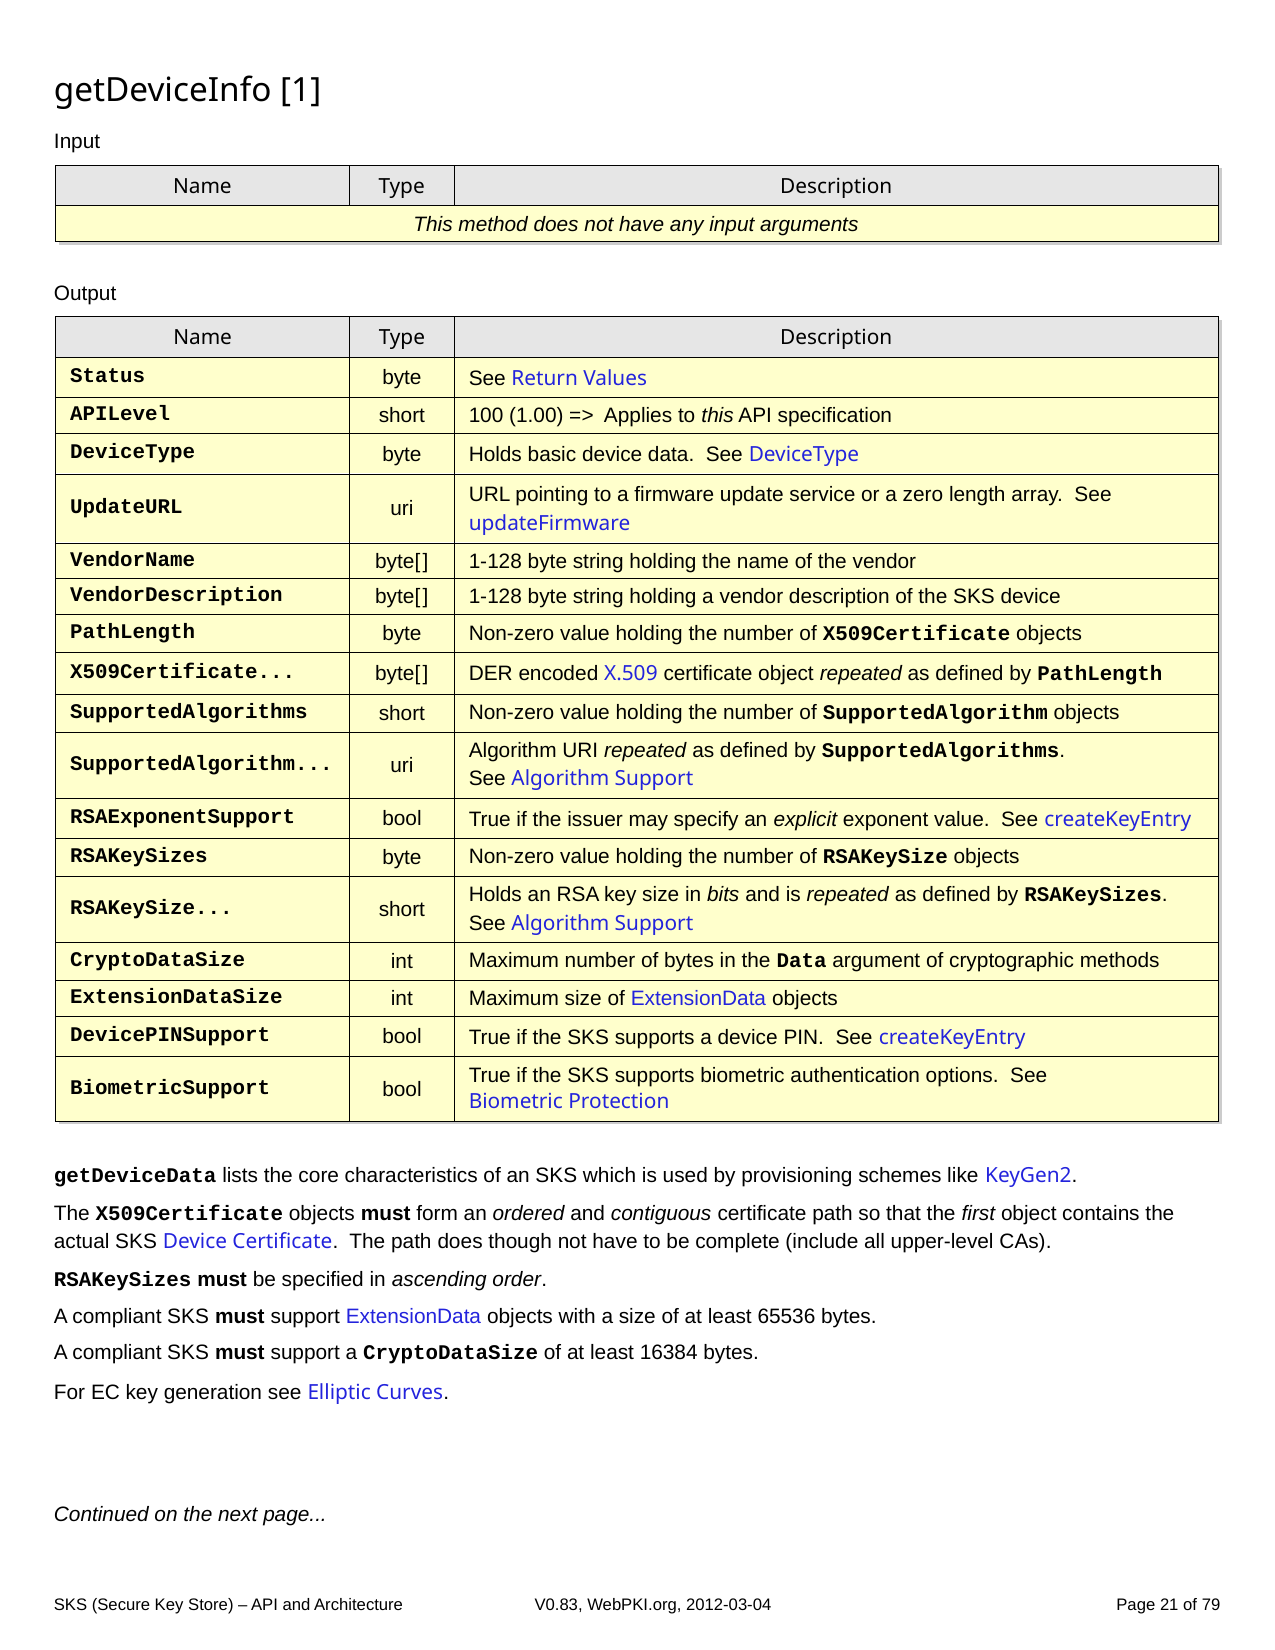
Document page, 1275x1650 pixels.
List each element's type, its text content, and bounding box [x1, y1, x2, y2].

table_cell APILevel [56, 398, 349, 433]
text A compliant SKS must support a CryptoDataSize of at least 16384 bytes. [54, 1340, 1221, 1366]
text Input [54, 129, 1221, 153]
text The X509Certificate objects must form an ordered and contiguous certificate path so that the first object contains the actual SKS Device Certificate. The path does though not have to be complete (include all upper-level CAs). [54, 1201, 1221, 1255]
table_header Name [56, 166, 349, 205]
table_cell 100 (1.00) => Applies to this API specification [455, 398, 1218, 433]
table_cell ExtensionDataSize [56, 981, 349, 1016]
table_cell CryptoDataSize [56, 943, 349, 980]
text getDeviceData lists the core characteristics of an SKS which is used by provisioning schemes like KeyGen2. [54, 1160, 1221, 1189]
table_cell PathLength [56, 615, 349, 652]
text A compliant SKS must support ExtensionData objects with a size of at least 65536 bytes. [54, 1304, 1221, 1328]
table_cell bool [350, 799, 454, 838]
table_cell RSAExponentSupport [56, 799, 349, 838]
table_cell DER encoded X.509 certificate object repeated as defined by PathLength [455, 653, 1218, 694]
text Output [54, 281, 1221, 304]
table_cell SupportedAlgorithms [56, 695, 349, 732]
table_cell Holds an RSA key size in bits and is repeated as defined by RSAKeySizes. See Algorithm Support [455, 877, 1218, 942]
table_cell Non-zero value holding the number of X509Certificate objects [455, 615, 1218, 652]
table_cell Maximum number of bytes in the Data argument of cryptographic methods [455, 943, 1218, 980]
table_cell Maximum size of ExtensionData objects [455, 981, 1218, 1016]
table_cell RSAKeySize... [56, 877, 349, 942]
table_cell byte [350, 434, 454, 473]
table_header Type [350, 317, 454, 357]
table_cell Algorithm URI repeated as defined by SupportedAlgorithms. See Algorithm Support [455, 733, 1218, 798]
table_cell uri [350, 733, 454, 798]
table_cell byte⁮[ ] [350, 653, 454, 694]
table_cell 1-128 byte string holding a vendor description of the SKS device [455, 579, 1218, 614]
text Continued on the next page... [54, 1501, 1221, 1525]
table_cell short [350, 695, 454, 732]
table_cell X509Certificate... [56, 653, 349, 694]
table_cell URL pointing to a firmware update service or a zero length array. See updateFirmware [455, 475, 1218, 542]
table_cell short [350, 398, 454, 433]
table_cell bool [350, 1017, 454, 1056]
table_cell RSAKeySizes [56, 839, 349, 876]
table_cell See Return Values [455, 358, 1218, 397]
table_cell True if the SKS supports a device PIN. See createKeyEntry [455, 1017, 1218, 1056]
table_cell byte⁮[ ] [350, 579, 454, 614]
table_cell byte [350, 615, 454, 652]
table_cell int [350, 943, 454, 980]
table_cell int [350, 981, 454, 1016]
table_cell Status [56, 358, 349, 397]
text RSAKeySizes must be specified in ascending order. [54, 1267, 1221, 1292]
table_cell byte⁮[ ] [350, 544, 454, 578]
table_header Type [350, 166, 454, 205]
table_cell 1-128 byte string holding the name of the vendor [455, 544, 1218, 578]
table_header Description [455, 317, 1218, 357]
table_cell VendorName [56, 544, 349, 578]
table_cell DevicePINSupport [56, 1017, 349, 1056]
table_header Name [56, 317, 349, 357]
table_cell This method does not have any input arguments [56, 206, 1218, 241]
table_cell bool [350, 1057, 454, 1121]
table_cell True if the issuer may specify an explicit exponent value. See createKeyEntry [455, 799, 1218, 838]
table_cell DeviceType [56, 434, 349, 473]
table_cell UpdateURL [56, 475, 349, 542]
table_cell byte [350, 839, 454, 876]
subtitle getDeviceInfo [1] [54, 66, 1221, 111]
table_cell short [350, 877, 454, 942]
table_cell Holds basic device data. See DeviceType [455, 434, 1218, 473]
table_cell uri [350, 475, 454, 542]
table_cell Non-zero value holding the number of RSAKeySize objects [455, 839, 1218, 876]
table_cell SupportedAlgorithm... [56, 733, 349, 798]
text For EC key generation see Elliptic Curves. [54, 1377, 1221, 1406]
table_header Description [455, 166, 1218, 205]
table_cell VendorDescription [56, 579, 349, 614]
table_cell True if the SKS supports biometric authentication options. See Biometric Protection [455, 1057, 1218, 1121]
table_cell byte [350, 358, 454, 397]
table_cell Non-zero value holding the number of SupportedAlgorithm objects [455, 695, 1218, 732]
table_cell BiometricSupport [56, 1057, 349, 1121]
